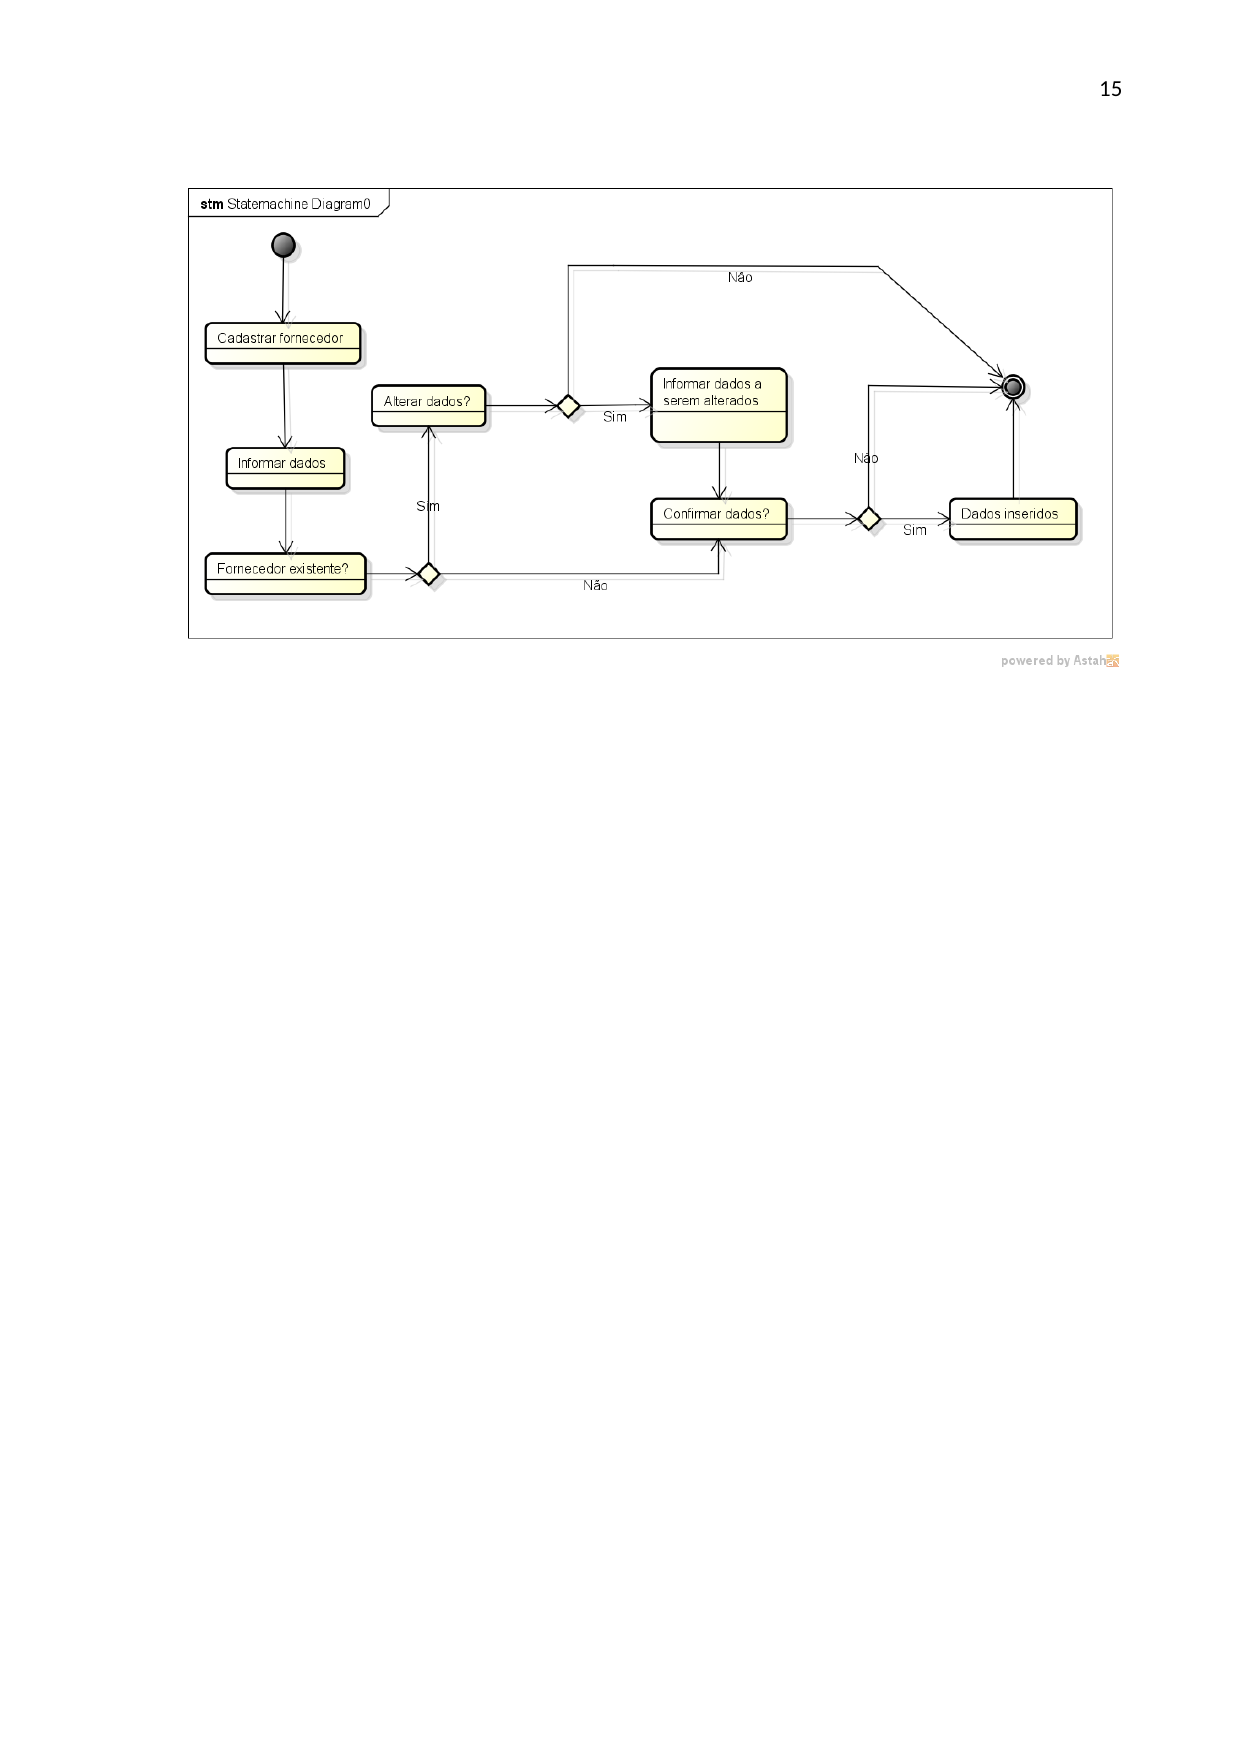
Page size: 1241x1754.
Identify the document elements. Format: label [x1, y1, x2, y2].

picture [177, 177, 1123, 671]
